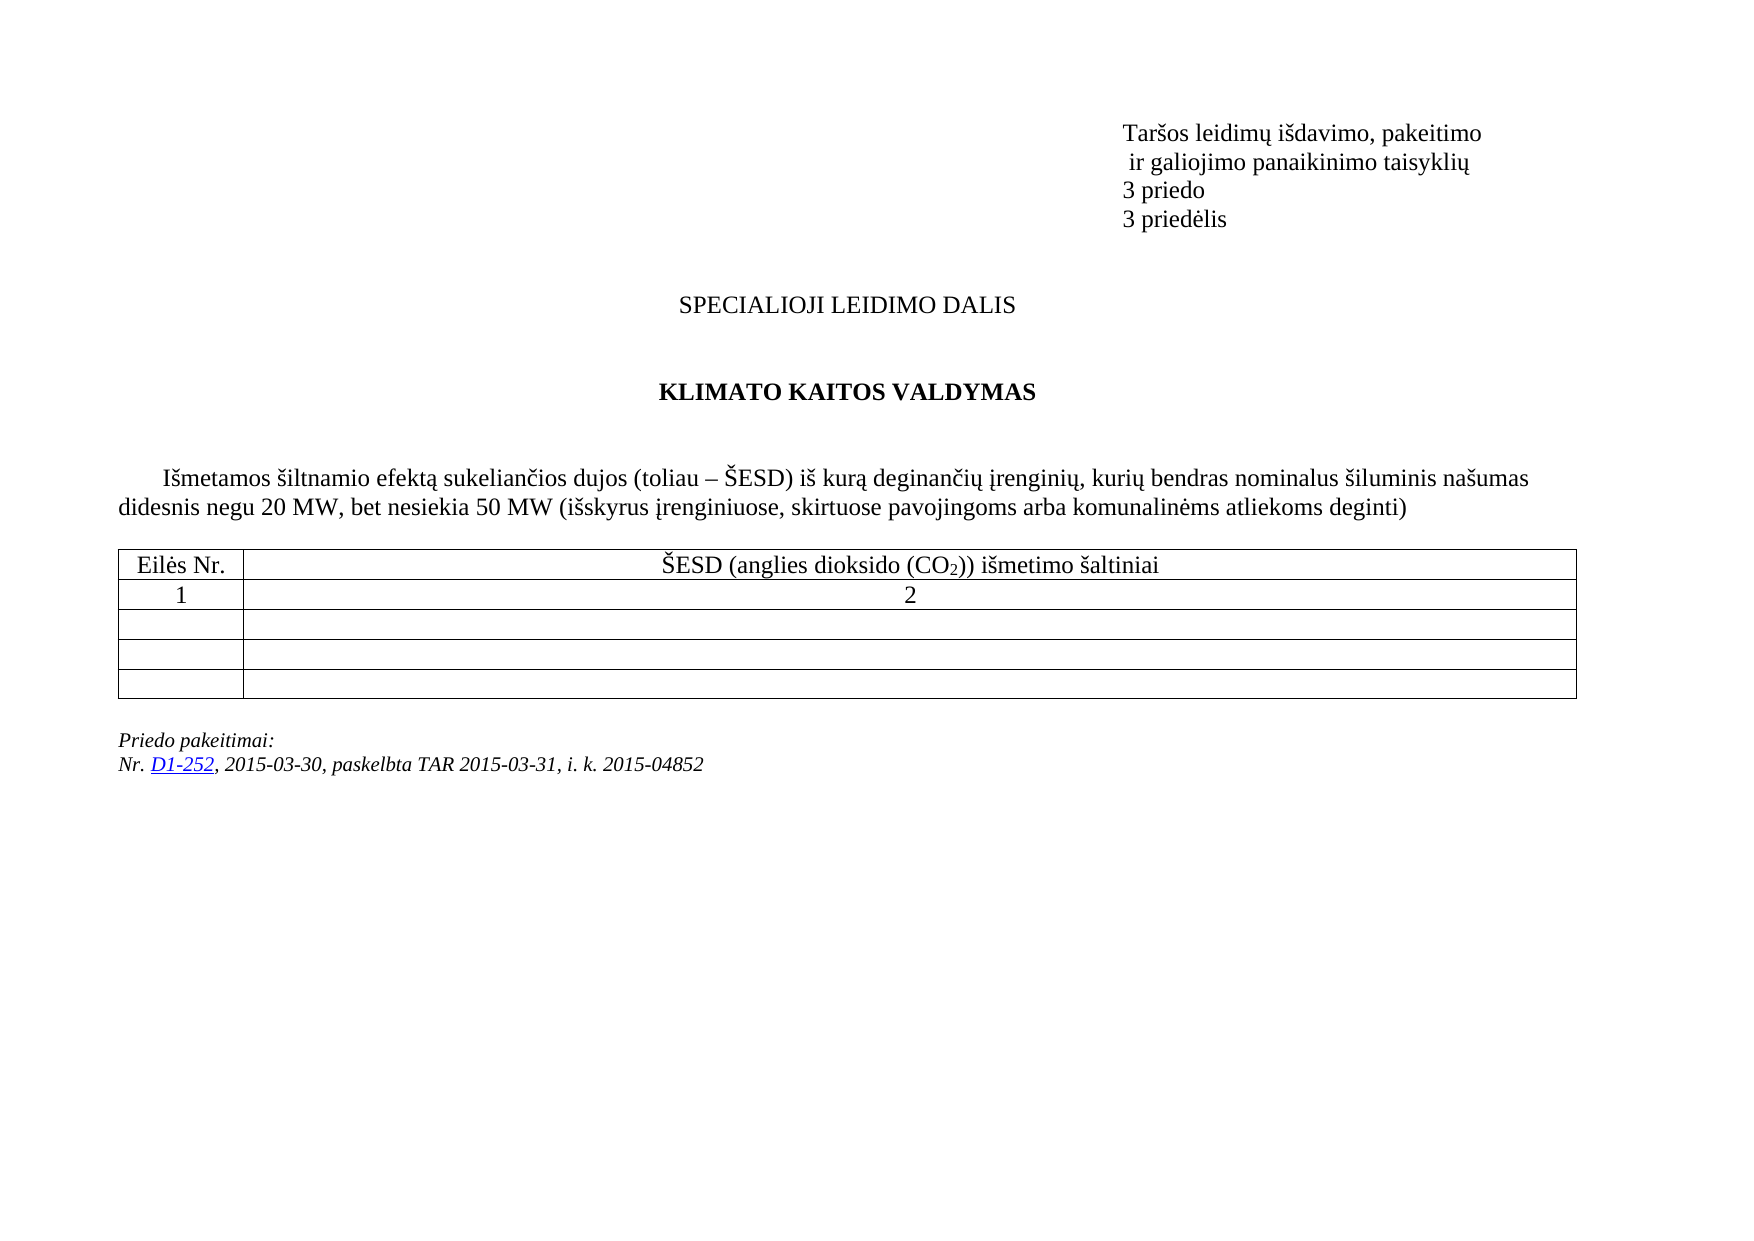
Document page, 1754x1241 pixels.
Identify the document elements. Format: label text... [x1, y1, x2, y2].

text 3 priedėlis [118, 204, 1577, 233]
table_cell [244, 610, 1576, 639]
text Nr. D1-252, 2015-03-30, paskelbta TAR 2015-03-31, i. k. 2015-04852 [118, 752, 1577, 776]
text Išmetamos šiltnamio efektą sukeliančios dujos (toliau – ŠESD) iš kurą deginančių įrenginių, kurių bendras nominalus šiluminis našumas didesnis negu 20 MW, bet nesiekia 50 MW (išskyrus įrenginiuose, skirtuose pavojingoms arba komunalinėms atliekoms deginti) [118, 463, 1577, 521]
text 3 priedo [118, 176, 1577, 204]
table_header Eilės Nr. [119, 550, 243, 579]
table_cell [119, 610, 243, 639]
text Priedo pakeitimai: [118, 728, 1577, 752]
text SPECIALIOJI LEIDIMO DALIS [118, 291, 1577, 319]
table_cell 2 [244, 580, 1576, 609]
table_cell 1 [119, 580, 243, 609]
text KLIMATO KAITOS VALDYMAS [118, 377, 1577, 406]
text ir galiojimo panaikinimo taisyklių [1122, 147, 1577, 176]
table_cell [119, 640, 243, 668]
table_header ŠESD (anglies dioksido (CO2)) išmetimo šaltiniai [244, 550, 1576, 579]
table_cell [244, 640, 1576, 668]
table_cell [119, 670, 243, 698]
text Taršos leidimų išdavimo, pakeitimo [1122, 118, 1577, 147]
table_cell [244, 670, 1576, 698]
